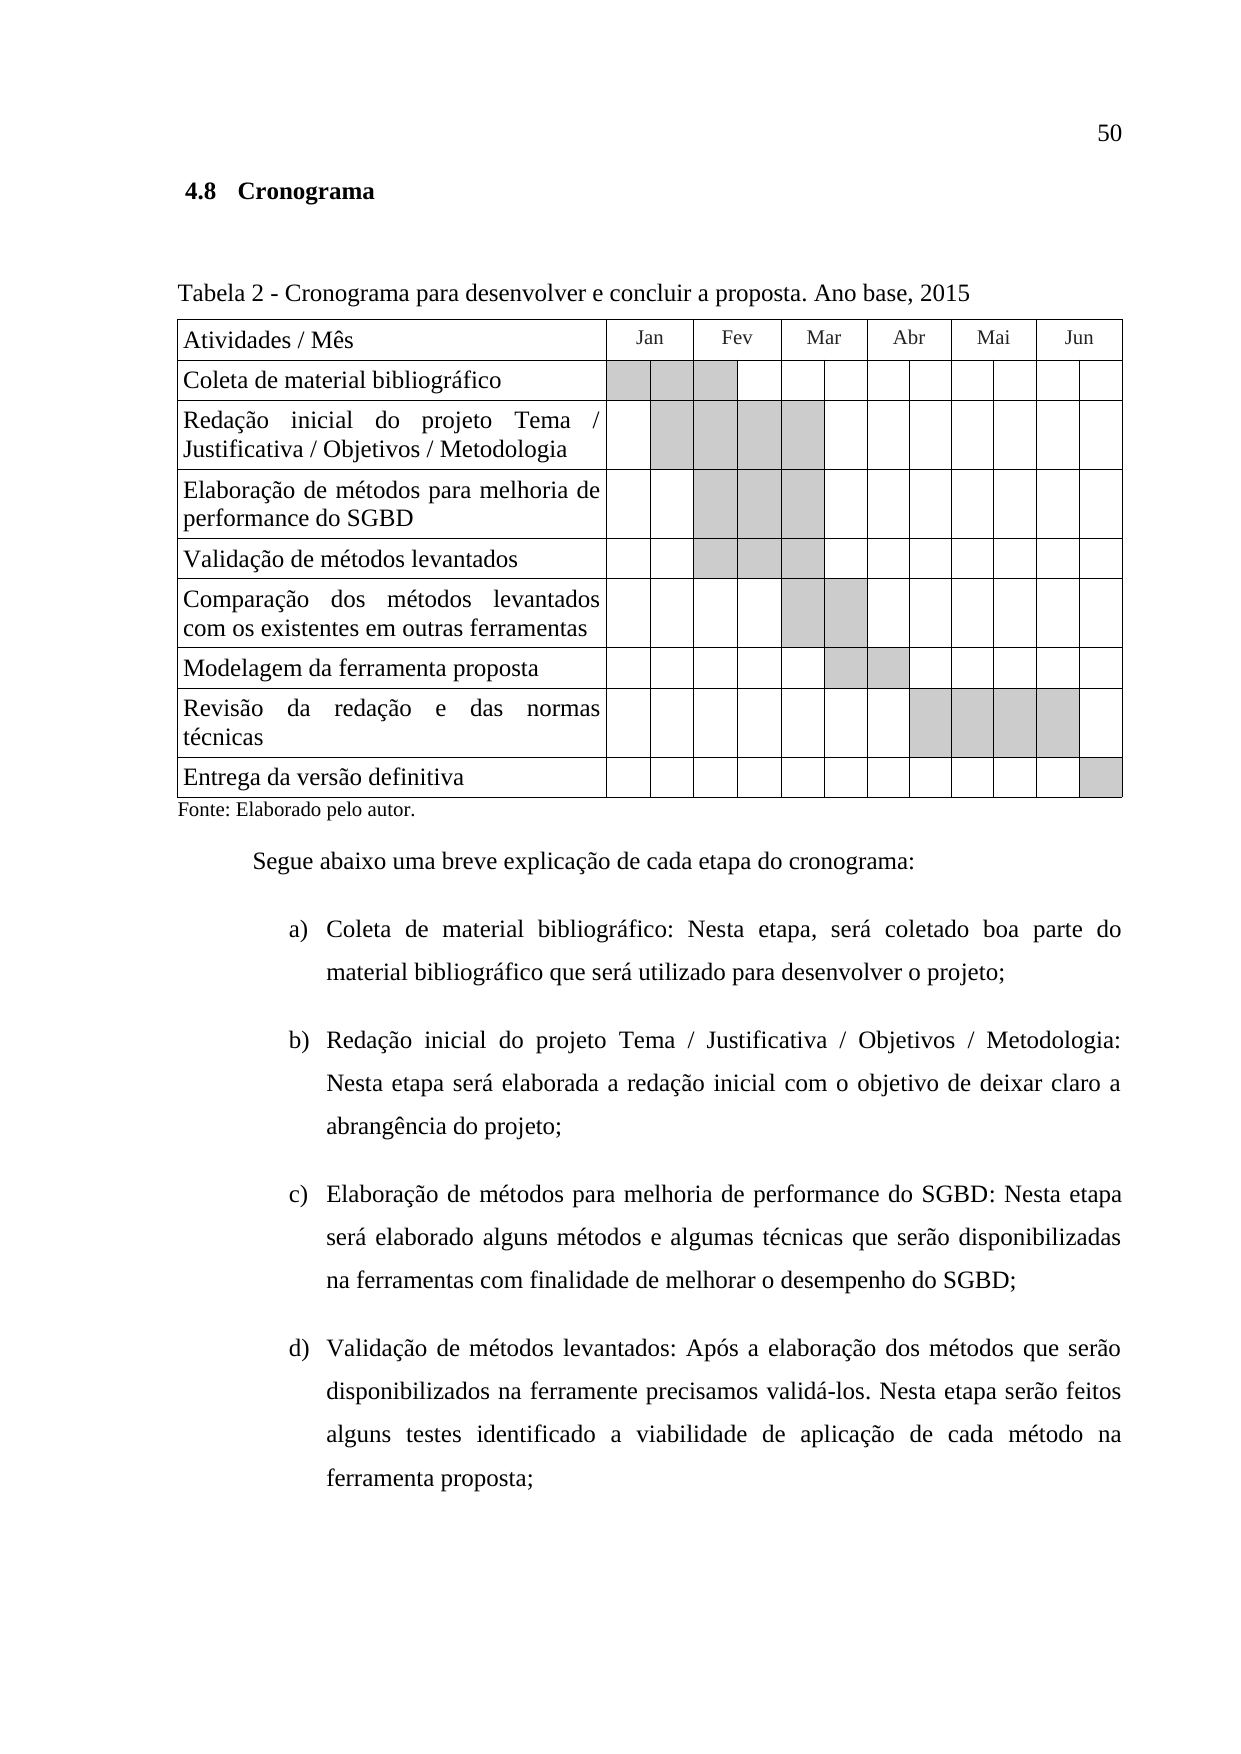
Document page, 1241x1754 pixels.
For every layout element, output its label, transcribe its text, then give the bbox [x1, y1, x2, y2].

table_cell [825, 579, 867, 647]
table_cell [910, 539, 951, 578]
table_cell [651, 758, 693, 797]
table_cell [607, 758, 650, 797]
list Cronograma [185, 176, 1122, 205]
table_cell [694, 470, 737, 538]
table_cell [782, 401, 824, 469]
text Fonte: Elaborado pelo autor. [177, 798, 1122, 821]
table_cell [868, 539, 909, 578]
table_cell [910, 648, 951, 688]
table_cell [738, 689, 781, 757]
table_cell [868, 401, 909, 469]
table_cell [738, 758, 781, 797]
table_cell [1080, 648, 1122, 688]
table_cell [651, 579, 693, 647]
table_cell Entrega da versão definitiva [178, 758, 606, 797]
table_header Jan [607, 320, 693, 359]
table_cell Revisão da redação e das normas técnicas [178, 689, 606, 757]
table_cell [868, 579, 909, 647]
table_cell [1080, 539, 1122, 578]
table_cell [910, 361, 951, 400]
table_cell [1037, 579, 1079, 647]
table_cell [994, 539, 1036, 578]
table_cell [910, 758, 951, 797]
table_cell [825, 758, 867, 797]
table_cell [607, 579, 650, 647]
table_cell Modelagem da ferramenta proposta [178, 648, 606, 688]
table_cell [1080, 361, 1122, 400]
table_cell Comparação dos métodos levantados com os existentes em outras ferramentas [178, 579, 606, 647]
table_cell [607, 401, 650, 469]
table_cell [1080, 689, 1122, 757]
table_header Abr [868, 320, 951, 359]
table_cell [782, 579, 824, 647]
table_cell [607, 539, 650, 578]
table_cell [952, 470, 993, 538]
table_cell [738, 648, 781, 688]
table_cell [651, 361, 693, 400]
table_cell [651, 648, 693, 688]
table_cell [651, 470, 693, 538]
table_header Mar [782, 320, 867, 359]
table_cell [694, 361, 737, 400]
table_cell Elaboração de métodos para melhoria de performance do SGBD [178, 470, 606, 538]
table_cell [994, 648, 1036, 688]
table_cell Redação inicial do projeto Tema / Justificativa / Objetivos / Metodologia [178, 401, 606, 469]
table_cell [694, 648, 737, 688]
table_cell [651, 539, 693, 578]
table_cell [738, 361, 781, 400]
list Elaboração de métodos para melhoria de performance do SGBD: Nesta etapa será elaborado alguns métodos e algumas técnicas que serão disponibilizadas na ferramentas com finalidade de melhorar o desempenho do SGBD; [288, 1179, 1122, 1294]
table_cell [782, 648, 824, 688]
table_cell [782, 758, 824, 797]
table_cell [738, 539, 781, 578]
table_header Mai [952, 320, 1036, 359]
table_cell [1080, 758, 1122, 797]
table_cell [952, 689, 993, 757]
table_cell [825, 470, 867, 538]
table_cell [825, 689, 867, 757]
list Coleta de material bibliográfico: Nesta etapa, será coletado boa parte do material bibliográfico que será utilizado para desenvolver o projeto; [288, 914, 1122, 986]
table_header Fev [694, 320, 781, 359]
table_cell [1080, 579, 1122, 647]
table_cell [868, 689, 909, 757]
table_cell [1037, 401, 1079, 469]
table_cell [952, 539, 993, 578]
table_cell [607, 470, 650, 538]
table_cell [825, 648, 867, 688]
table_cell [1037, 758, 1079, 797]
table_cell [825, 401, 867, 469]
list Redação inicial do projeto Tema / Justificativa / Objetivos / Metodologia: Nesta etapa será elaborada a redação inicial com o objetivo de deixar claro a abrangência do projeto; [288, 1025, 1122, 1140]
table_cell [910, 579, 951, 647]
table_cell [1080, 470, 1122, 538]
table_cell [1037, 539, 1079, 578]
table_cell [1037, 470, 1079, 538]
table_cell [694, 579, 737, 647]
table_cell [952, 648, 993, 688]
table_header Atividades / Mês [178, 320, 606, 359]
table_cell [782, 361, 824, 400]
table_cell [694, 758, 737, 797]
table_cell [651, 401, 693, 469]
table_cell [782, 689, 824, 757]
text Tabela 2 - Cronograma para desenvolver e concluir a proposta. Ano base, 2015 [177, 278, 1122, 307]
table_cell [952, 758, 993, 797]
table_cell Validação de métodos levantados [178, 539, 606, 578]
table_cell [868, 758, 909, 797]
table_cell [1080, 401, 1122, 469]
table_cell [1037, 689, 1079, 757]
table_cell [994, 470, 1036, 538]
table_cell [607, 648, 650, 688]
table_cell [994, 758, 1036, 797]
table_header Jun [1037, 320, 1122, 359]
table_cell [782, 470, 824, 538]
table_cell [910, 401, 951, 469]
table_cell [994, 401, 1036, 469]
table_cell [994, 579, 1036, 647]
table_cell [694, 539, 737, 578]
table_cell [868, 470, 909, 538]
table_cell [825, 361, 867, 400]
table_cell [825, 539, 867, 578]
table_cell [952, 579, 993, 647]
text Segue abaixo uma breve explicação de cada etapa do cronograma: [177, 846, 1122, 875]
table_cell [1037, 648, 1079, 688]
table_cell [868, 361, 909, 400]
table_cell [694, 689, 737, 757]
table_cell [952, 361, 993, 400]
list Validação de métodos levantados: Após a elaboração dos métodos que serão disponibilizados na ferramente precisamos validá-los. Nesta etapa serão feitos alguns testes identificado a viabilidade de aplicação de cada método na ferramenta proposta; [288, 1333, 1122, 1491]
table_cell [868, 648, 909, 688]
table_cell [607, 689, 650, 757]
table_cell [994, 689, 1036, 757]
table_cell Coleta de material bibliográfico [178, 361, 606, 400]
table_cell [738, 401, 781, 469]
table_cell [738, 470, 781, 538]
table_cell [651, 689, 693, 757]
table_cell [910, 470, 951, 538]
table_cell [910, 689, 951, 757]
table_cell [738, 579, 781, 647]
table_cell [952, 401, 993, 469]
table_cell [782, 539, 824, 578]
table_cell [994, 361, 1036, 400]
table_cell [694, 401, 737, 469]
table_cell [607, 361, 650, 400]
table_cell [1037, 361, 1079, 400]
